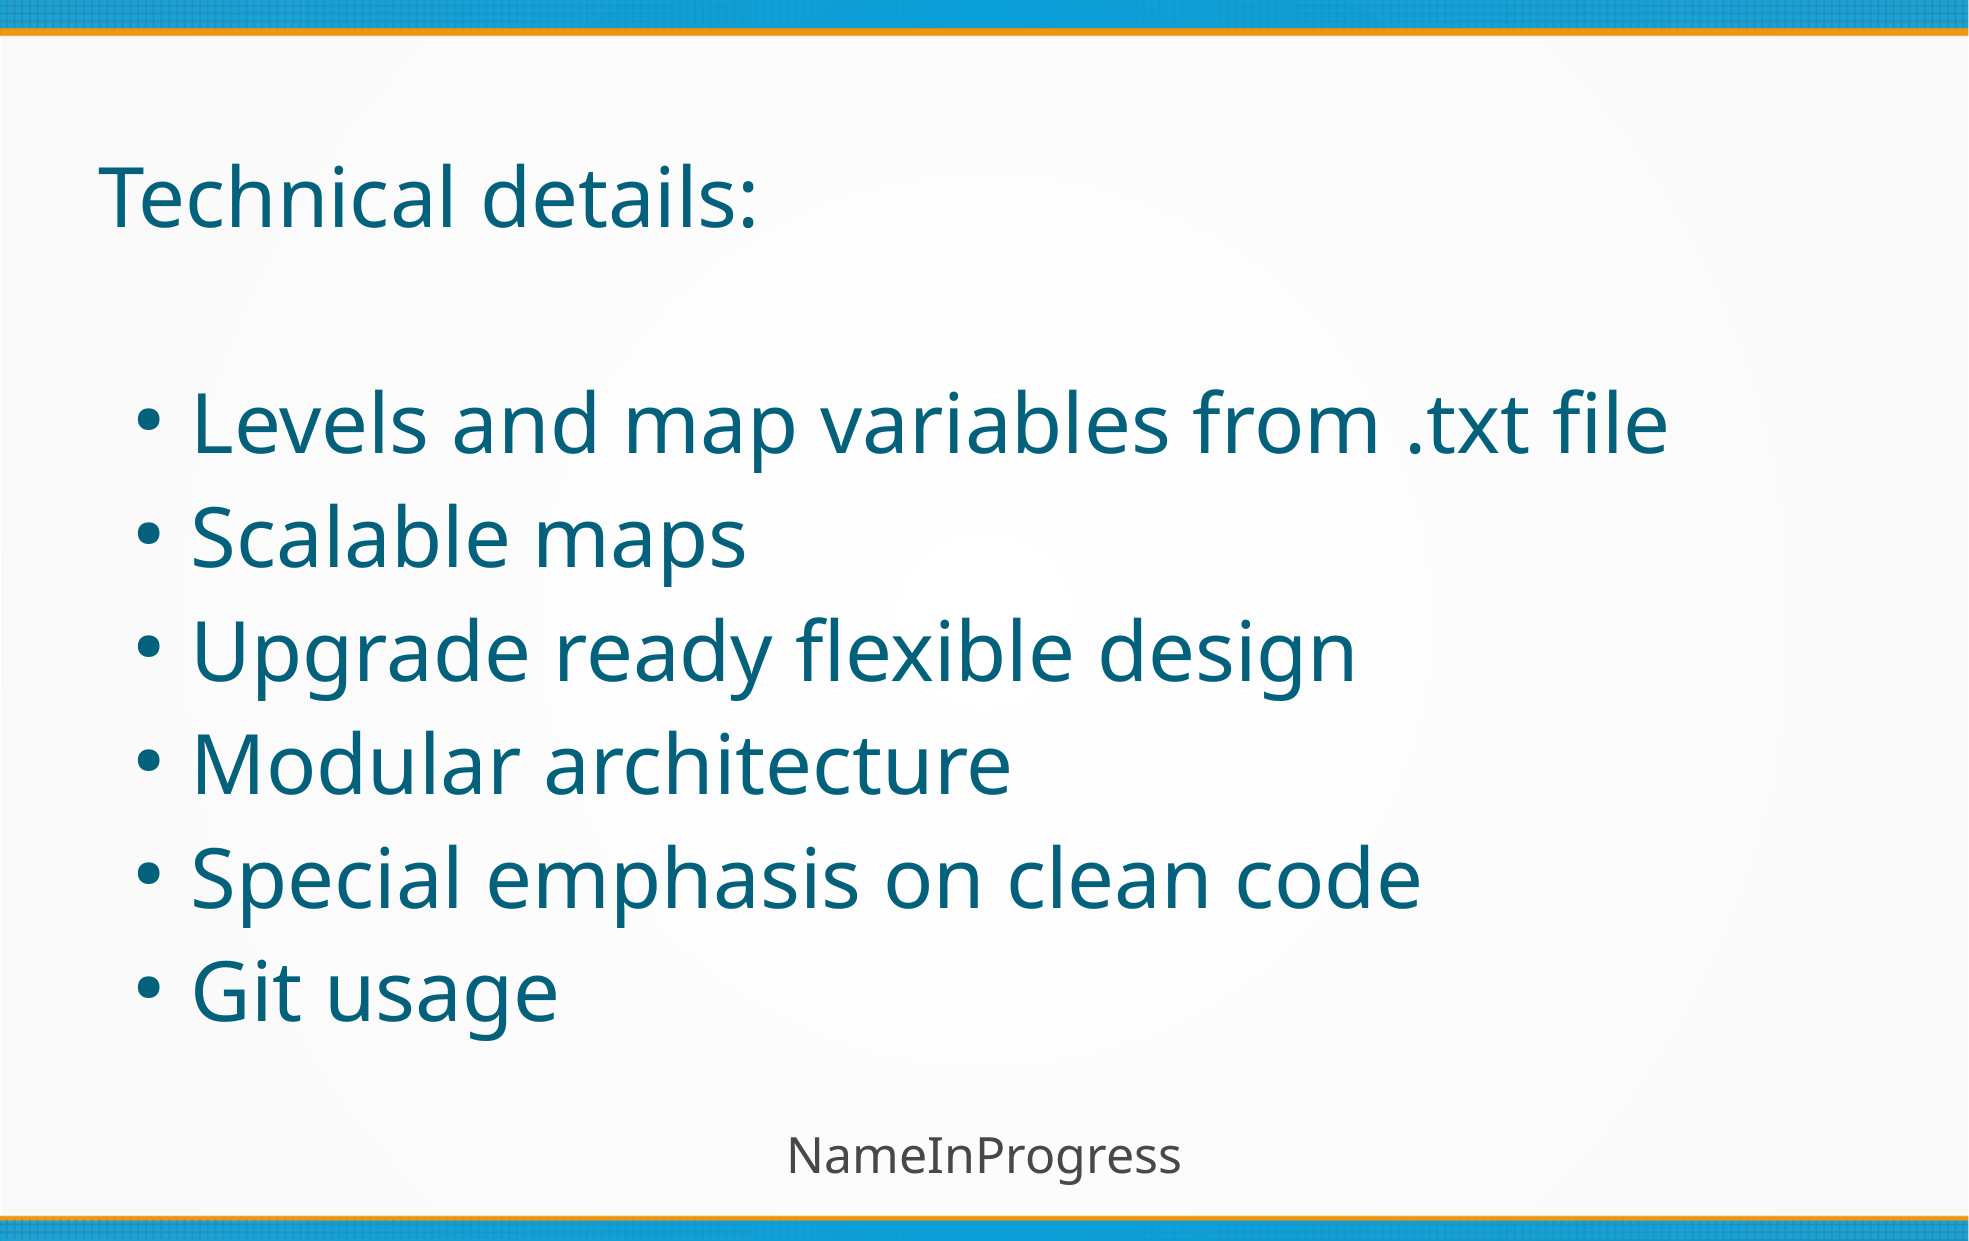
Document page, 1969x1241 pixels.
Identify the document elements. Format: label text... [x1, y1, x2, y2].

subtitle Technical details: Levels and map variables from .txt file Scalable maps Upgrade ready flexible design Modular architecture Special emphasis on clean code Git usage [98, 138, 1870, 1098]
picture [0, 0, 1969, 1241]
